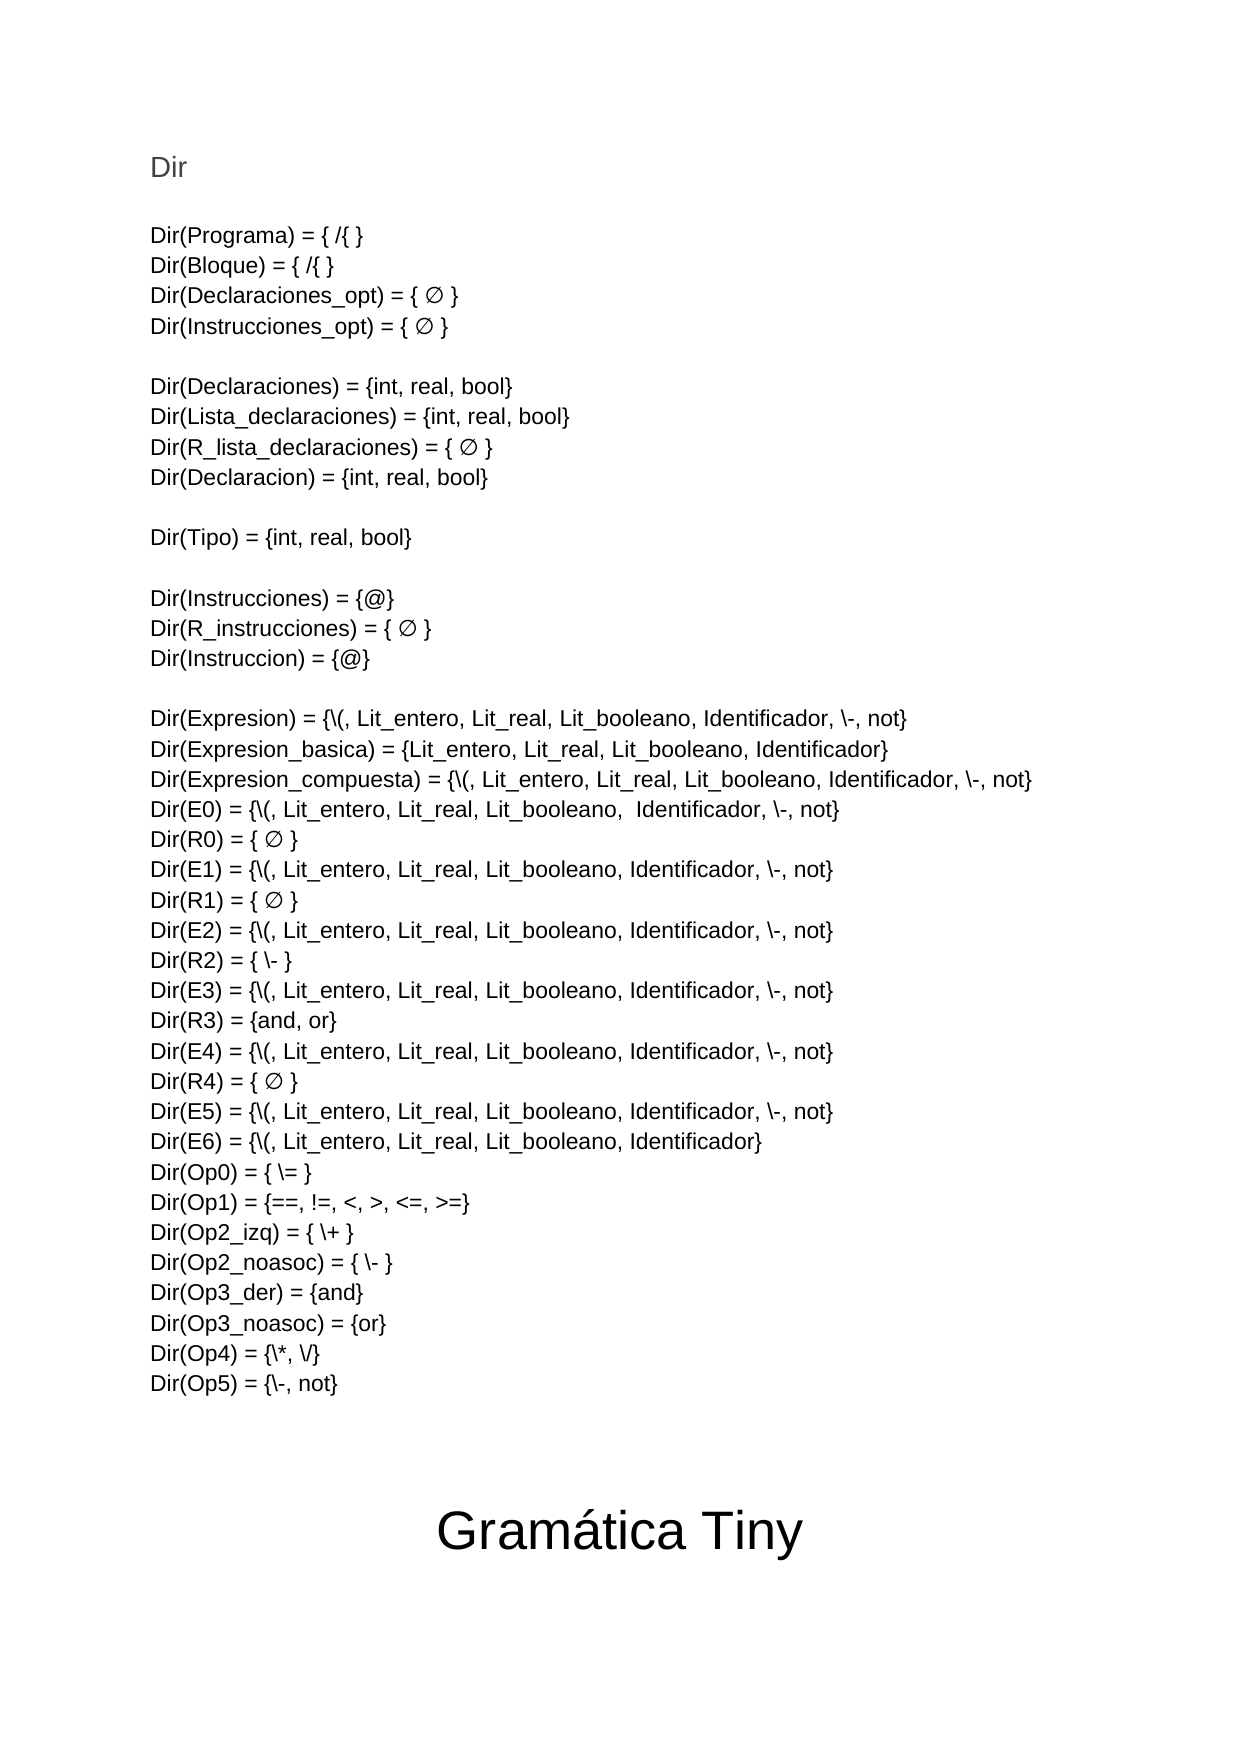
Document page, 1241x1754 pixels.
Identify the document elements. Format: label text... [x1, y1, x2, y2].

text Dir(Declaraciones) = {int, real, bool} [150, 373, 1090, 399]
text Dir(E0) = {\(, Lit_entero, Lit_real, Lit_booleano, Identificador, \-, not} [150, 796, 1090, 822]
text Dir(Expresion_basica) = {Lit_entero, Lit_real, Lit_booleano, Identificador} [150, 736, 1090, 762]
text Dir(Op3_der) = {and} [150, 1279, 1090, 1306]
text Dir(Declaraciones_opt) = { ∅ } [150, 282, 1090, 309]
text Dir(R0) = { ∅ } [150, 826, 1090, 853]
text Dir(Op0) = { \= } [150, 1158, 1090, 1185]
text Dir(E4) = {\(, Lit_entero, Lit_real, Lit_booleano, Identificador, \-, not} [150, 1038, 1090, 1064]
text Dir(Programa) = { /{ } [150, 222, 1090, 248]
text Dir(Op2_noasoc) = { \- } [150, 1249, 1090, 1276]
text Dir(E2) = {\(, Lit_entero, Lit_real, Lit_booleano, Identificador, \-, not} [150, 917, 1090, 943]
text Dir(R_instrucciones) = { ∅ } [150, 615, 1090, 641]
text Dir(E5) = {\(, Lit_entero, Lit_real, Lit_booleano, Identificador, \-, not} [150, 1098, 1090, 1124]
text Dir(E6) = {\(, Lit_entero, Lit_real, Lit_booleano, Identificador} [150, 1128, 1090, 1155]
text Dir(Instruccion) = {@} [150, 645, 1090, 671]
text Dir(R3) = {and, or} [150, 1007, 1090, 1034]
subtitle Dir [150, 150, 1090, 183]
text Dir(R2) = { \- } [150, 947, 1090, 973]
text Dir(R_lista_declaraciones) = { ∅ } [150, 433, 1090, 460]
text Dir(R1) = { ∅ } [150, 887, 1090, 913]
text Dir(Op1) = {==, !=, <, >, <=, >=} [150, 1189, 1090, 1215]
text Dir(E1) = {\(, Lit_entero, Lit_real, Lit_booleano, Identificador, \-, not} [150, 856, 1090, 883]
text Dir(Declaracion) = {int, real, bool} [150, 464, 1090, 490]
text Dir(Expresion_compuesta) = {\(, Lit_entero, Lit_real, Lit_booleano, Identificador, \-, not} [150, 766, 1090, 792]
text Dir(Op5) = {\-, not} [150, 1370, 1090, 1396]
text Dir(Bloque) = { /{ } [150, 252, 1090, 279]
text Dir(Instrucciones) = {@} [150, 584, 1090, 611]
text Dir(Op4) = {\*, \/} [150, 1340, 1090, 1366]
title Gramática Tiny [150, 1499, 1090, 1561]
text Dir(Instrucciones_opt) = { ∅ } [150, 313, 1090, 339]
text Dir(E3) = {\(, Lit_entero, Lit_real, Lit_booleano, Identificador, \-, not} [150, 977, 1090, 1004]
text Dir(Lista_declaraciones) = {int, real, bool} [150, 403, 1090, 430]
text Dir(Op3_noasoc) = {or} [150, 1309, 1090, 1336]
text Dir(Tipo) = {int, real, bool} [150, 524, 1090, 551]
text Dir(Op2_izq) = { \+ } [150, 1219, 1090, 1245]
text Dir(R4) = { ∅ } [150, 1068, 1090, 1094]
text Dir(Expresion) = {\(, Lit_entero, Lit_real, Lit_booleano, Identificador, \-, not} [150, 705, 1090, 732]
